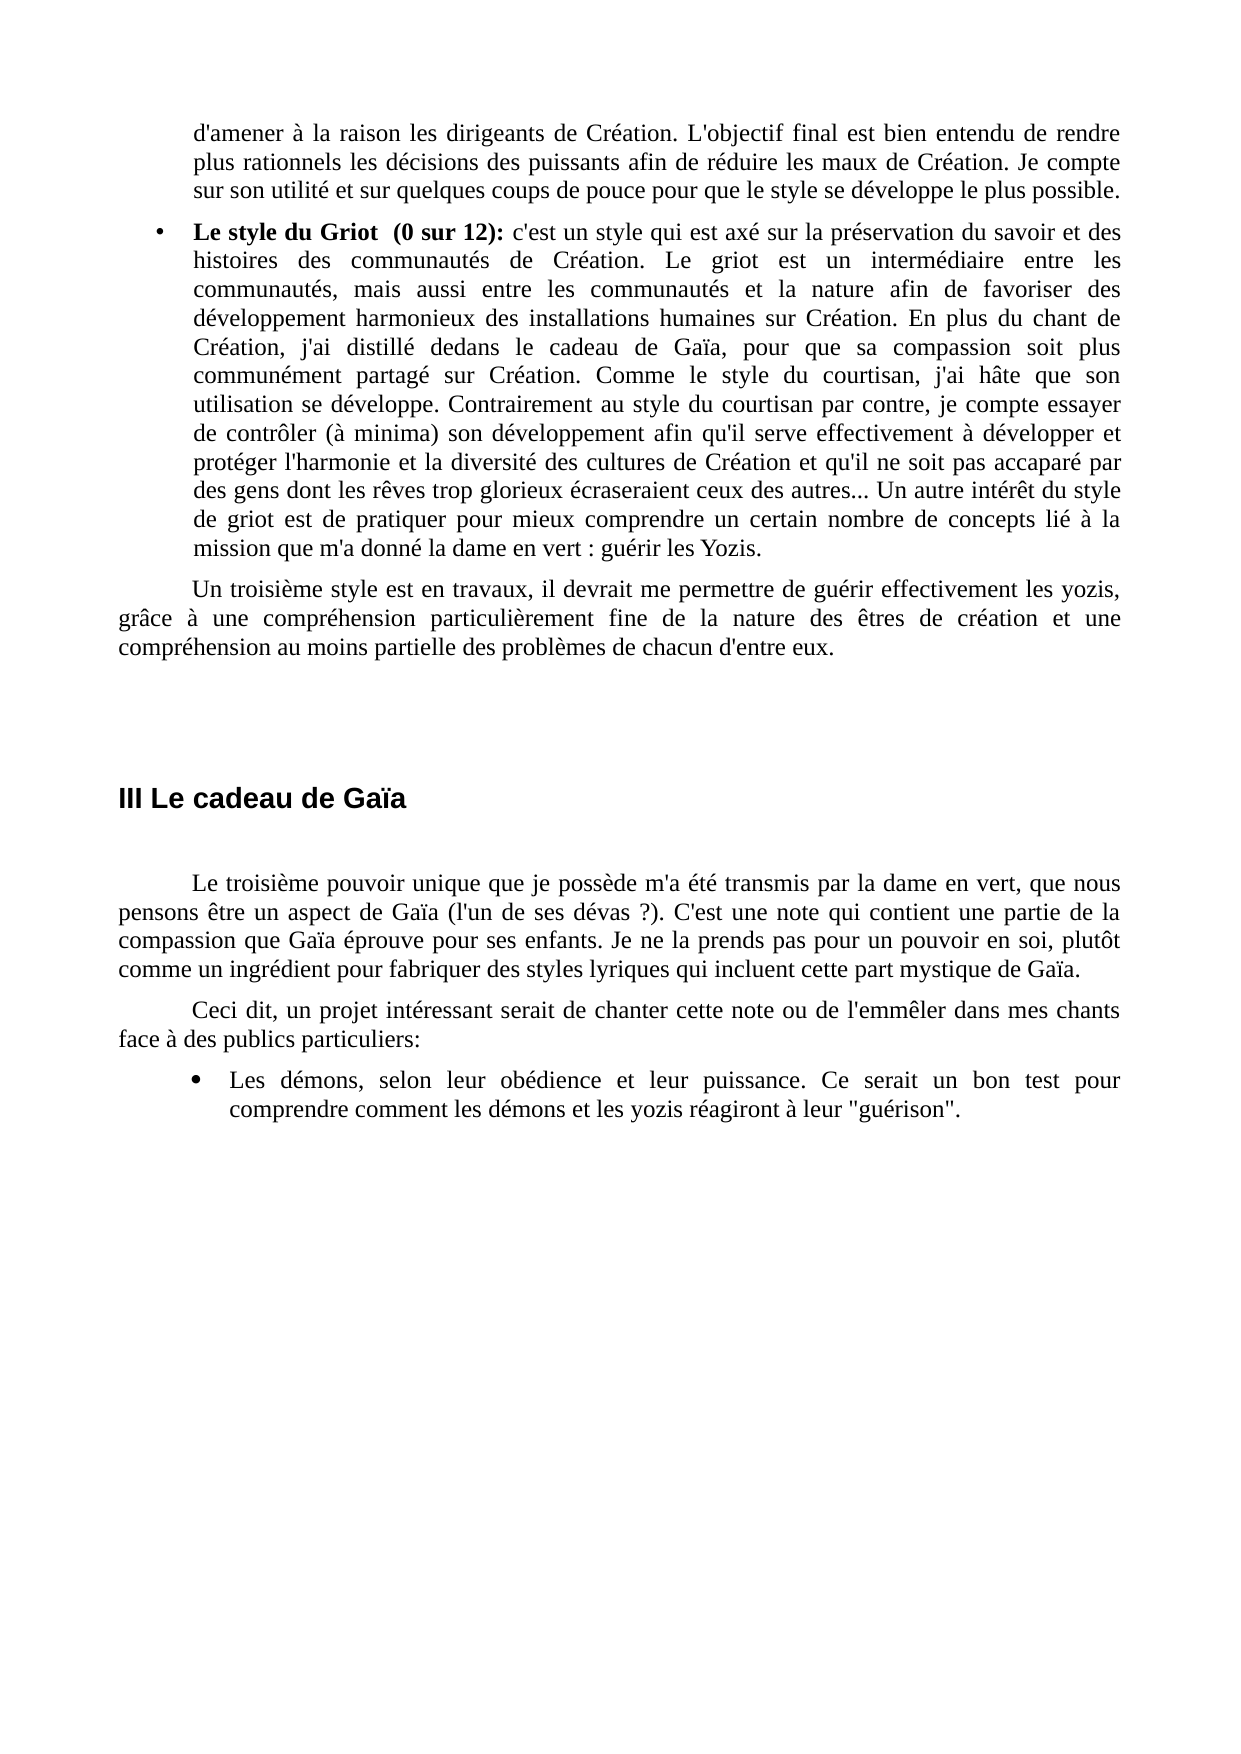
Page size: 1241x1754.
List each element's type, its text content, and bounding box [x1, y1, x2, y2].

text Ceci dit, un projet intéressant serait de chanter cette note ou de l'emmêler dans mes chants face à des publics particuliers: [118, 995, 1122, 1053]
list Le style du Griot (0 sur 12): c'est un style qui est axé sur la préservation du savoir et des histoires des communautés de Création. Le griot est un intermédiaire entre les communautés, mais aussi entre les communautés et la nature afin de favoriser des développement harmonieux des installations humaines sur Création. En plus du chant de Création, j'ai distillé dedans le cadeau de Gaïa, pour que sa compassion soit plus communément partagé sur Création. Comme le style du courtisan, j'ai hâte que son utilisation se développe. Contrairement au style du courtisan par contre, je compte essayer de contrôler (à minima) son développement afin qu'il serve effectivement à développer et protéger l'harmonie et la diversité des cultures de Création et qu'il ne soit pas accaparé par des gens dont les rêves trop glorieux écraseraient ceux des autres... Un autre intérêt du style de griot est de pratiquer pour mieux comprendre un certain nombre de concepts lié à la mission que m'a donné la dame en vert : guérir les Yozis. [156, 217, 1122, 562]
text Le troisième pouvoir unique que je possède m'a été transmis par la dame en vert, que nous pensons être un aspect de Gaïa (l'un de ses dévas ?). C'est une note qui contient une partie de la compassion que Gaïa éprouve pour ses enfants. Je ne la prends pas pour un pouvoir en soi, plutôt comme un ingrédient pour fabriquer des styles lyriques qui incluent cette part mystique de Gaïa. [118, 868, 1122, 983]
list d'amener à la raison les dirigeants de Création. L'objectif final est bien entendu de rendre plus rationnels les décisions des puissants afin de réduire les maux de Création. Je compte sur son utilité et sur quelques coups de pouce pour que le style se développe le plus possible. [156, 118, 1122, 204]
subtitle III Le cadeau de Gaïa [118, 781, 1122, 814]
text Un troisième style est en travaux, il devrait me permettre de guérir effectivement les yozis, grâce à une compréhension particulièrement fine de la nature des êtres de création et une compréhension au moins partielle des problèmes de chacun d'entre eux. [118, 574, 1122, 661]
list Les démons, selon leur obédience et leur puissance. Ce serait un bon test pour comprendre comment les démons et les yozis réagiront à leur "guérison". [192, 1065, 1122, 1123]
